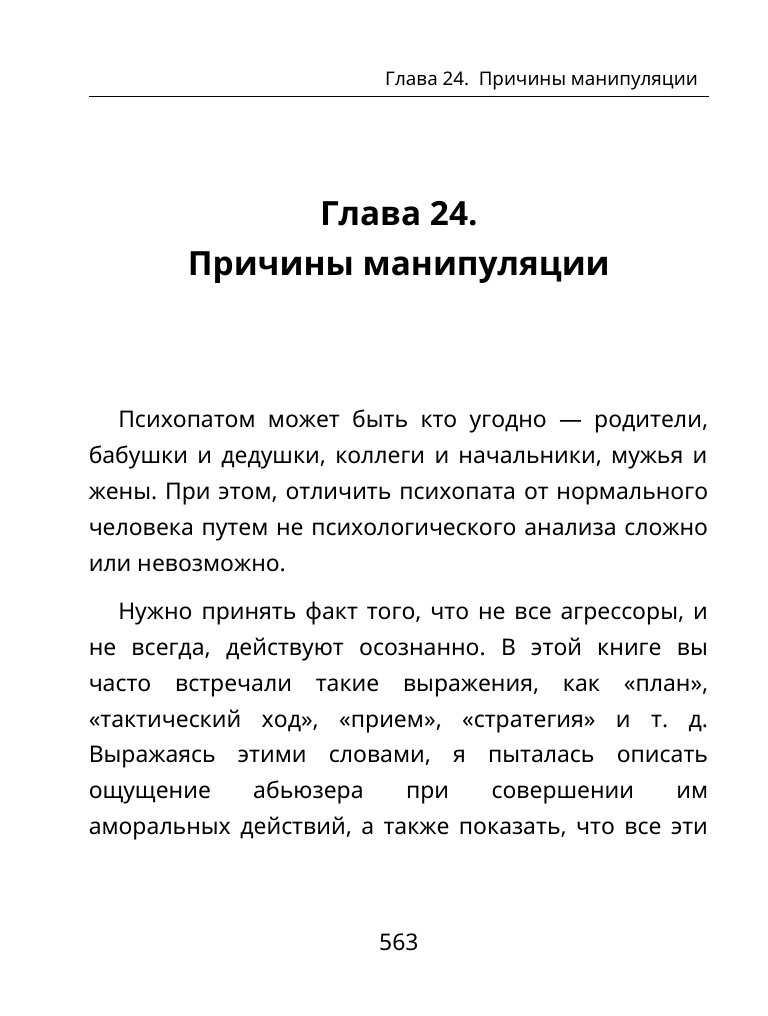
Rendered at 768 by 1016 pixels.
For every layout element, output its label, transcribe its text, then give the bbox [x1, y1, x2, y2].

text Психопатом может быть кто угодно — родители, бабушки и дедушки, коллеги и начальники, мужья и жены. При этом, отличить психопата от нормального человека путем не психологического анализа сложно или невозможно. [88, 403, 709, 578]
subtitle Глава 24. Причины манипуляции [88, 185, 709, 285]
text Нужно принять факт того, что не все агрессоры, и не всегда, действуют осознанно. В этой книге вы часто встречали такие выражения, как «план», «тактический ход», «прием», «стратегия» и т. д. Выражаясь этими словами, я пыталась описать ощущение абьюзера при совершении им аморальных действий, а также показать, что все эти [88, 595, 709, 842]
